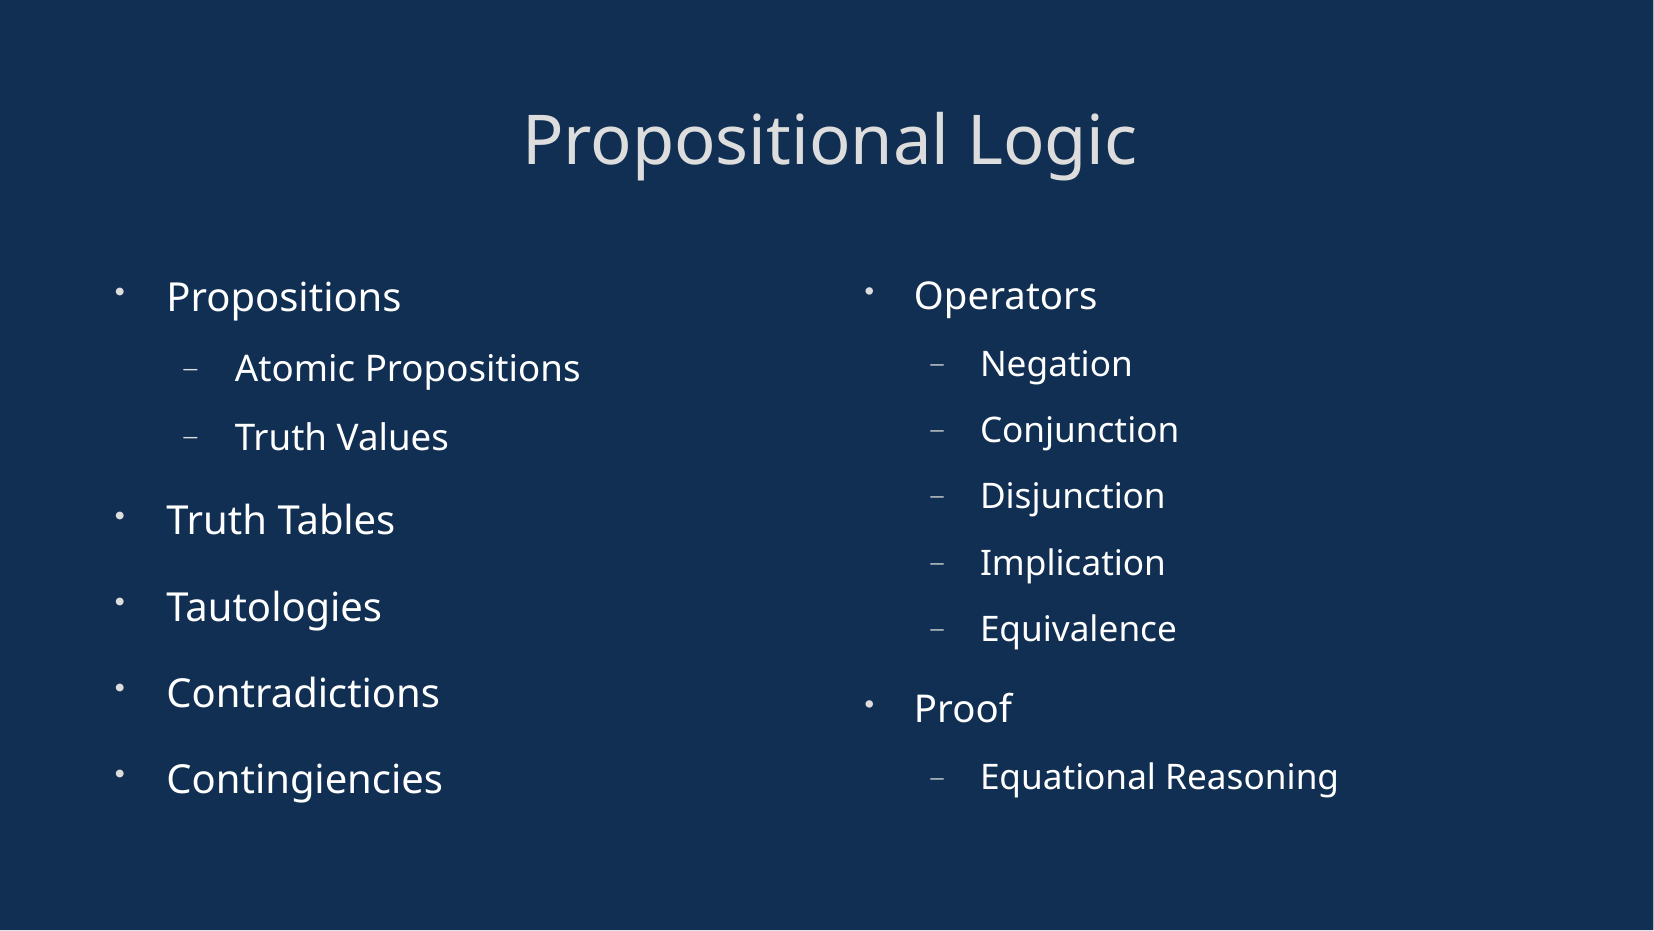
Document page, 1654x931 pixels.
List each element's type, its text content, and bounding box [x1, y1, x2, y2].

title Propositional Logic [97, 56, 1563, 220]
list Operators Negation Conjunction Disjunction Implication Equivalence Proof Equational Reasoning [848, 268, 1563, 806]
list Propositions Atomic Propositions Truth Values Truth Tables Tautologies Contradictions Contingiencies [97, 268, 813, 806]
